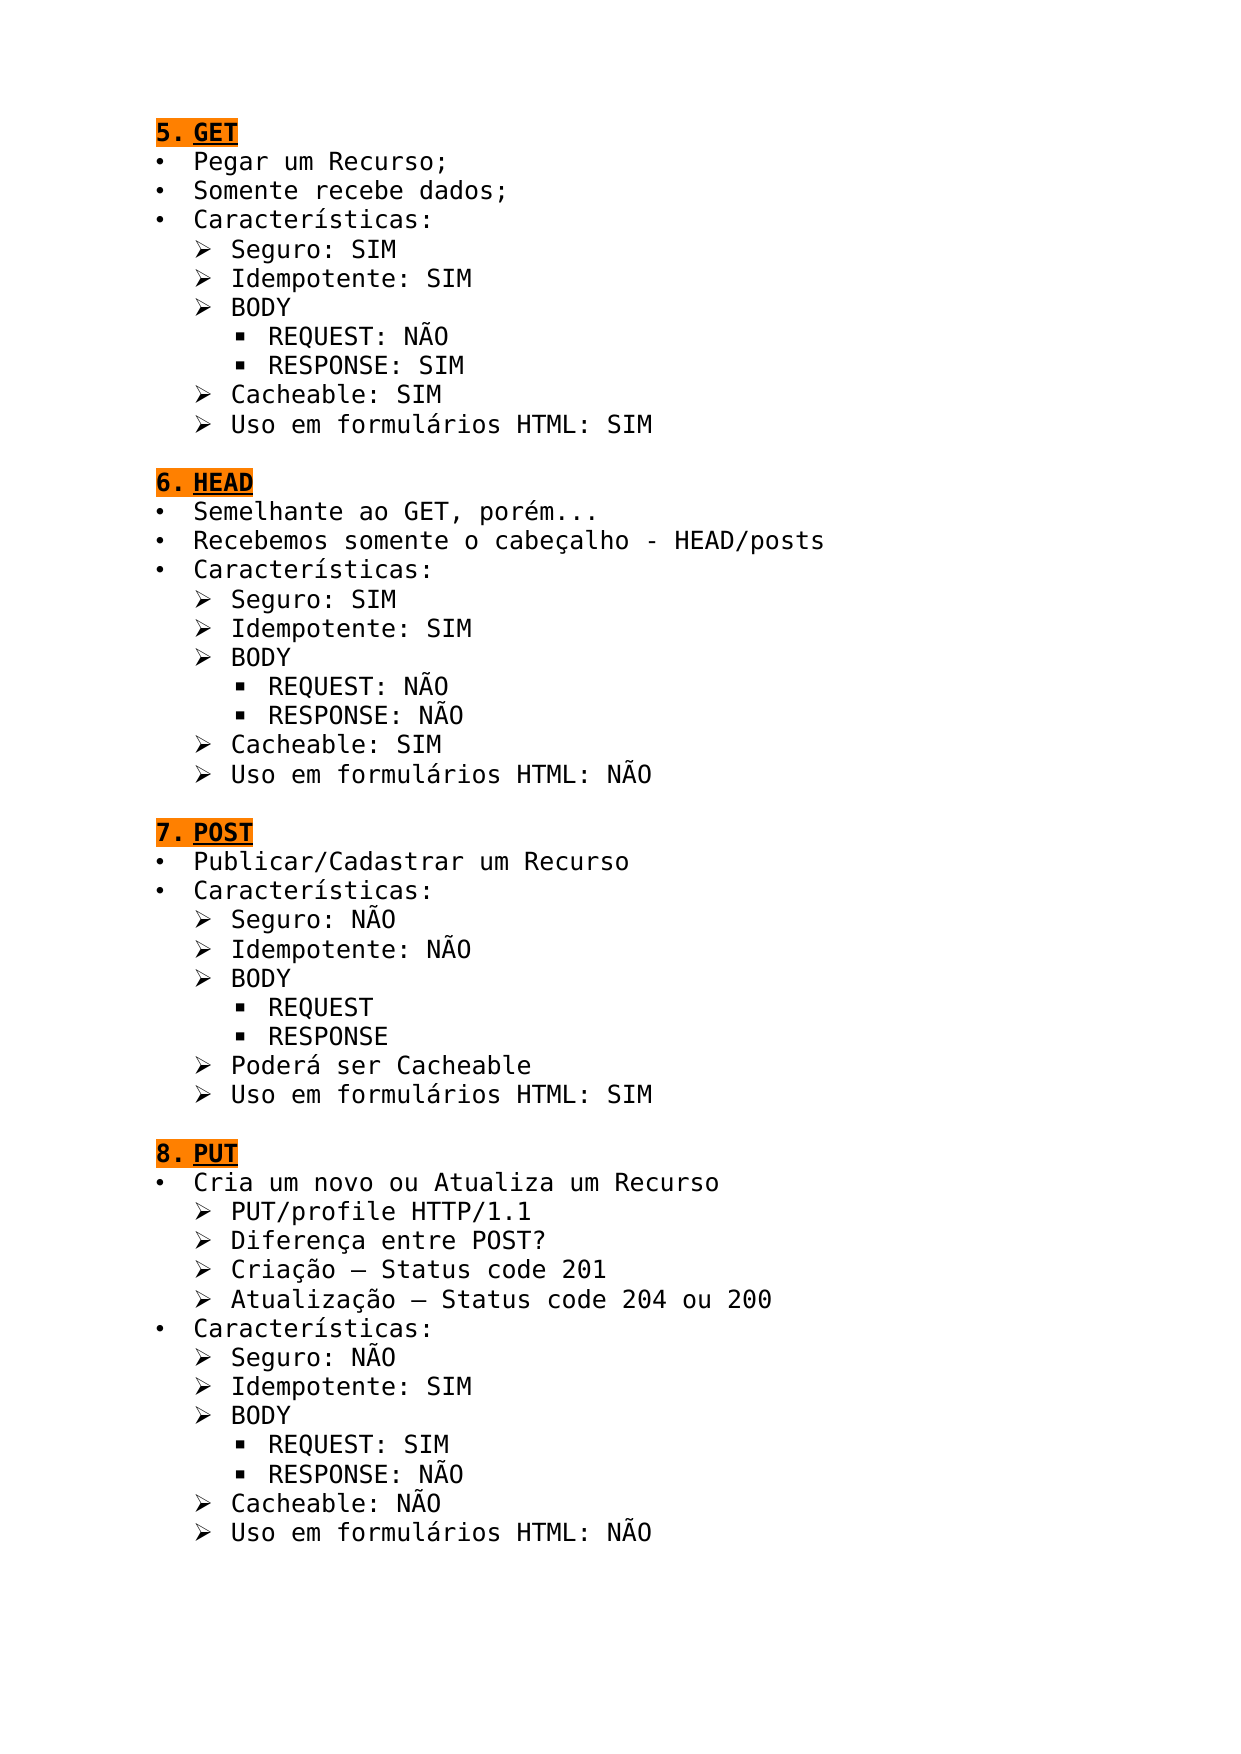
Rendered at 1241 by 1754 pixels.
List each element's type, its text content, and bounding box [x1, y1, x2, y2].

list REQUEST: NÃO [231, 672, 1122, 701]
list Diferença entre POST? [193, 1226, 1122, 1256]
list PUT/profile HTTP/1.1 [193, 1197, 1122, 1226]
list Idempotente: SIM [193, 264, 1122, 293]
list POST [193, 818, 1122, 847]
list Características: [156, 876, 1122, 906]
list Seguro: SIM [193, 235, 1122, 264]
list Publicar/Cadastrar um Recurso [156, 847, 1122, 876]
list Pegar um Recurso; [156, 147, 1122, 176]
list Características: [156, 206, 1122, 235]
list Uso em formulários HTML: SIM [193, 410, 1122, 439]
list Cria um novo ou Atualiza um Recurso [156, 1168, 1122, 1197]
list Criação – Status code 201 [193, 1256, 1122, 1285]
list Cacheable: SIM [193, 731, 1122, 760]
list Seguro: NÃO [193, 906, 1122, 935]
list RESPONSE: NÃO [231, 701, 1122, 731]
list REQUEST [231, 993, 1122, 1022]
list Uso em formulários HTML: NÃO [193, 1518, 1122, 1547]
list Uso em formulários HTML: SIM [193, 1081, 1122, 1110]
list Semelhante ao GET, porém... [156, 497, 1122, 526]
list RESPONSE: SIM [231, 351, 1122, 381]
list Somente recebe dados; [156, 176, 1122, 206]
list RESPONSE: NÃO [231, 1460, 1122, 1489]
list BODY [193, 293, 1122, 322]
list Cacheable: SIM [193, 381, 1122, 410]
list Recebemos somente o cabeçalho - HEAD/posts [156, 526, 1122, 556]
list Atualização – Status code 204 ou 200 [193, 1285, 1122, 1314]
list PUT [193, 1139, 1122, 1168]
list BODY [193, 643, 1122, 672]
list REQUEST: NÃO [231, 322, 1122, 351]
list HEAD [193, 468, 1122, 497]
list BODY [193, 1401, 1122, 1431]
list Seguro: SIM [193, 585, 1122, 614]
list Idempotente: SIM [193, 1372, 1122, 1401]
list Cacheable: NÃO [193, 1489, 1122, 1518]
list Idempotente: NÃO [193, 935, 1122, 964]
list RESPONSE [231, 1022, 1122, 1051]
list Características: [156, 1314, 1122, 1343]
list Idempotente: SIM [193, 614, 1122, 643]
list Poderá ser Cacheable [193, 1051, 1122, 1081]
list GET [193, 118, 1122, 147]
list BODY [193, 964, 1122, 993]
list REQUEST: SIM [231, 1431, 1122, 1460]
list Uso em formulários HTML: NÃO [193, 760, 1122, 789]
list Características: [156, 556, 1122, 585]
list Seguro: NÃO [193, 1343, 1122, 1372]
